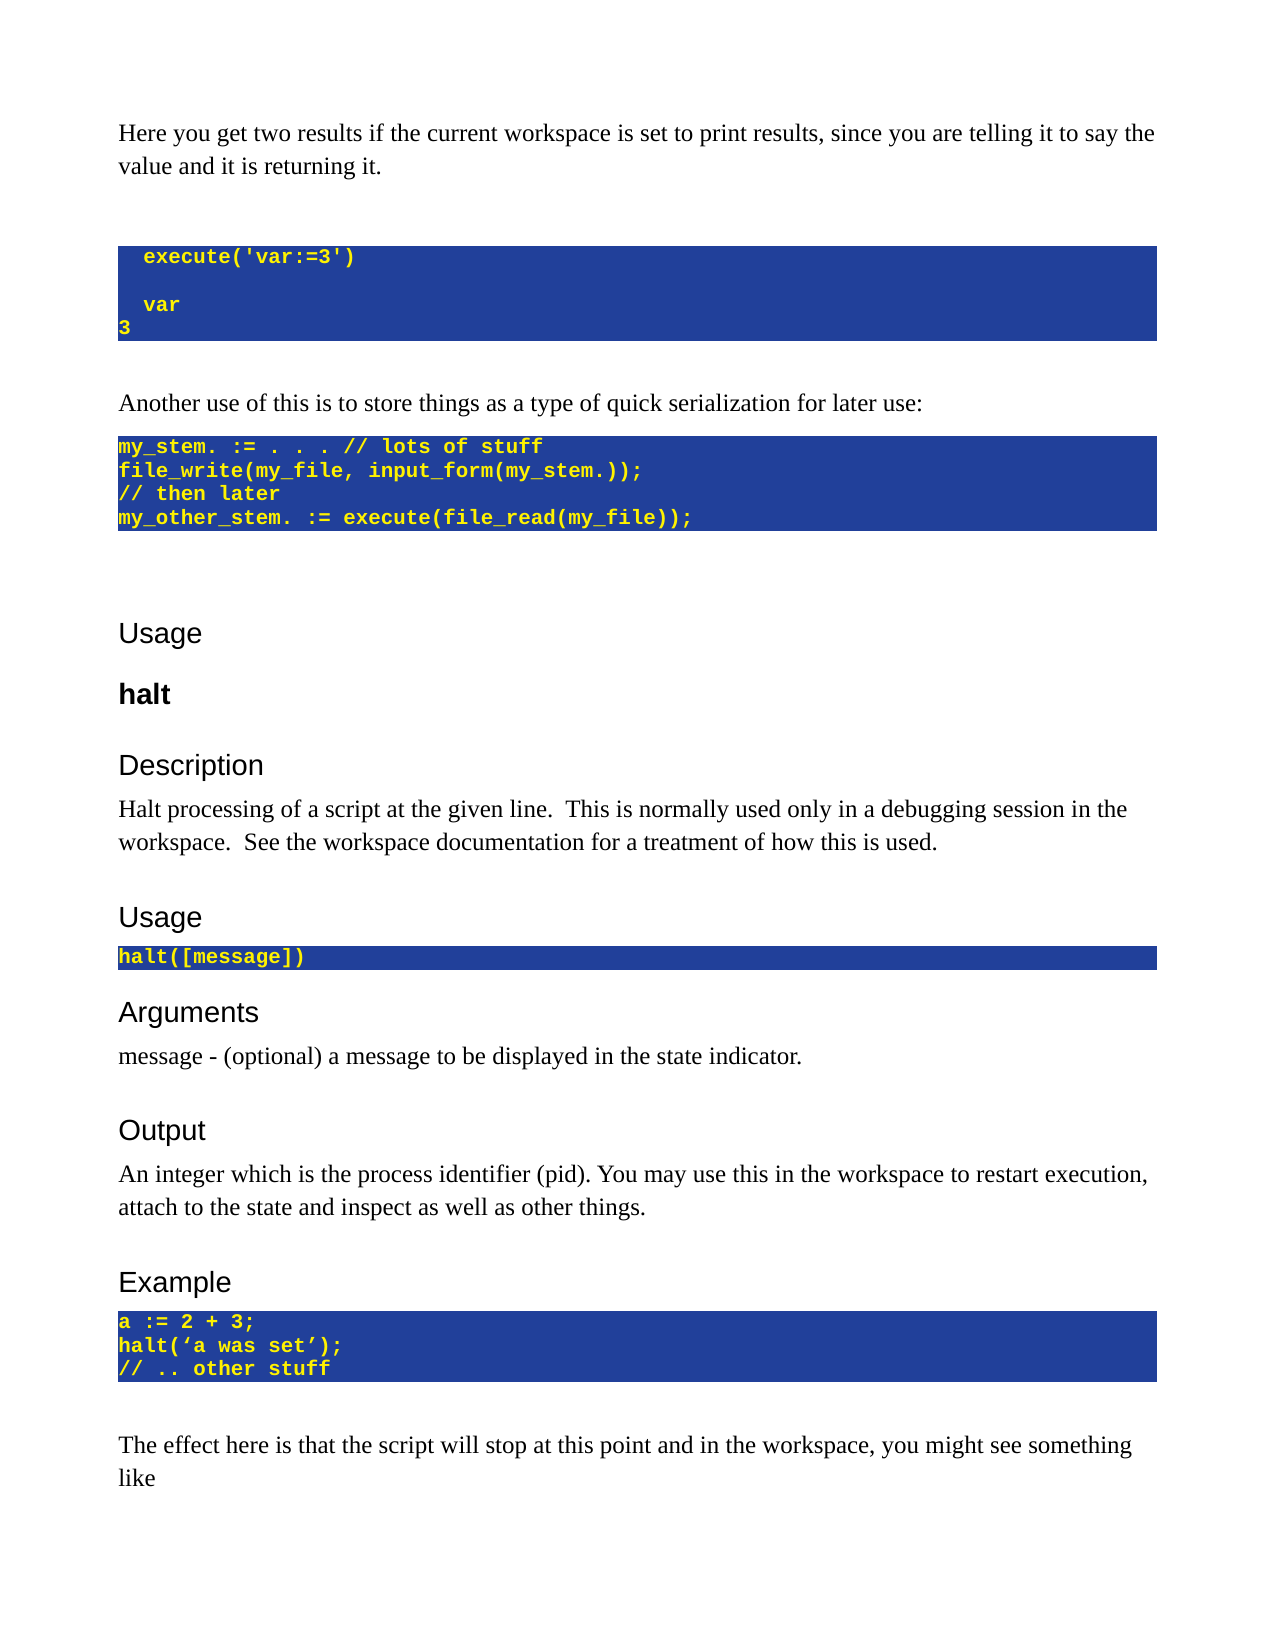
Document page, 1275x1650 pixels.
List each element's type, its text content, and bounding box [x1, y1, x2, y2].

subtitle Usage [118, 900, 1157, 934]
text // then later [118, 483, 1157, 507]
text my_other_stem. := execute(file_read(my_file)); [118, 507, 1157, 531]
text halt([message]) [118, 946, 1157, 970]
text var [118, 294, 1157, 317]
subtitle Output [118, 1113, 1157, 1147]
subtitle Example [118, 1265, 1157, 1299]
text Halt processing of a script at the given line. This is normally used only in a debugging session in the workspace. See the workspace documentation for a treatment of how this is used. [118, 794, 1157, 856]
text The effect here is that the script will stop at this point and in the workspace, you might see something like [118, 1430, 1157, 1491]
text file_write(my_file, input_form(my_stem.)); [118, 460, 1157, 483]
subtitle Description [118, 748, 1157, 782]
text An integer which is the process identifier (pid). You may use this in the workspace to restart execution, attach to the state and inspect as well as other things. [118, 1159, 1157, 1221]
text 3 [118, 317, 1157, 341]
text halt(‘a was set’); [118, 1335, 1157, 1358]
text execute('var:=3') [118, 246, 1157, 270]
text a := 2 + 3; [118, 1311, 1157, 1335]
subtitle halt [118, 677, 1157, 711]
text // .. other stuff [118, 1358, 1157, 1382]
text my_stem. := . . . // lots of stuff [118, 436, 1157, 460]
text Here you get two results if the current workspace is set to print results, since you are telling it to say the value and it is returning it. [118, 118, 1157, 180]
text message - (optional) a message to be displayed in the state indicator. [118, 1041, 1157, 1069]
subtitle Usage [118, 617, 1157, 650]
text Another use of this is to store things as a type of quick serialization for later use: [118, 388, 1157, 417]
subtitle Arguments [118, 995, 1157, 1028]
